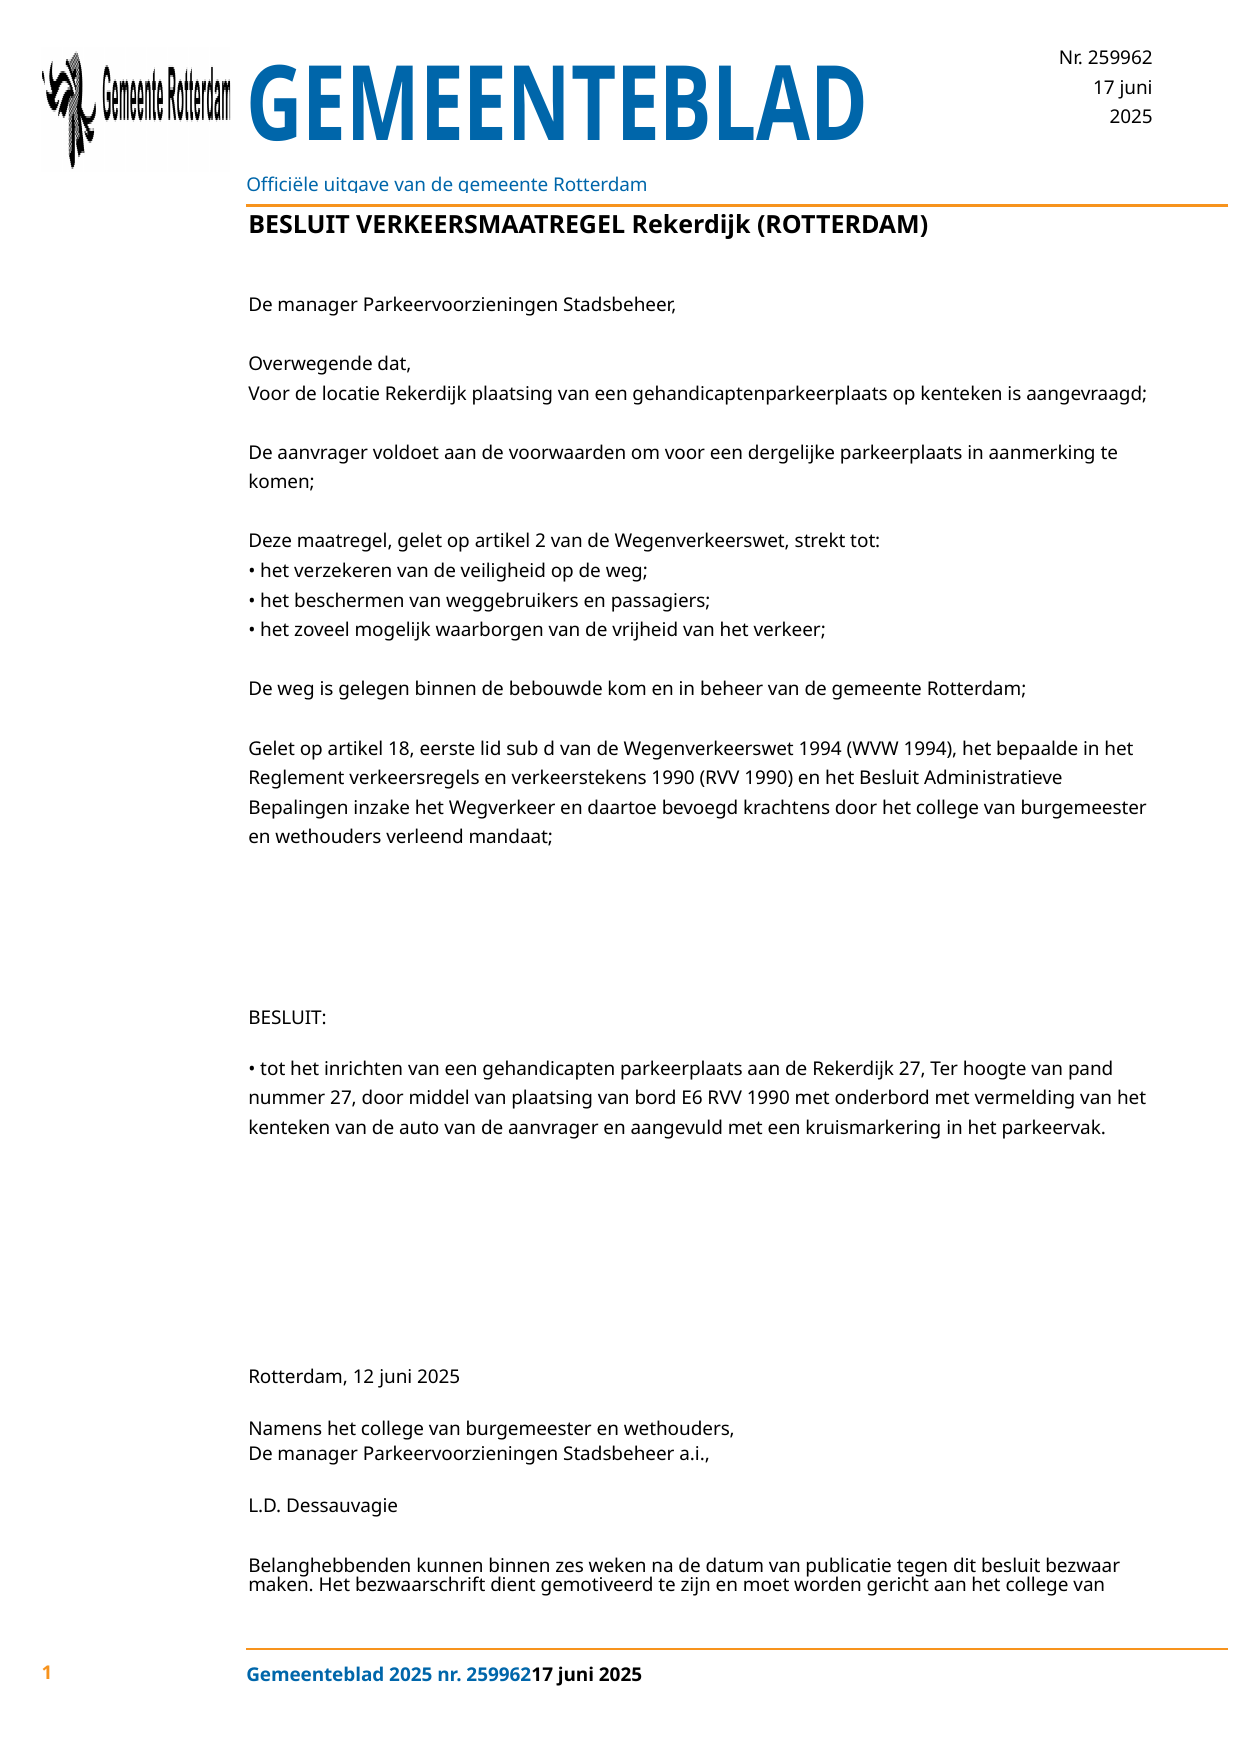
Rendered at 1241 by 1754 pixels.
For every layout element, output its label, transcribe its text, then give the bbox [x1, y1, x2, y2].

text BESLUIT VERKEERSMAATREGEL Rekerdijk (ROTTERDAM) [248, 207, 1152, 241]
text De aanvrager voldoet aan de voorwaarden om voor een dergelijke parkeerplaats in aanmerking te komen; [248, 439, 1152, 494]
text Belanghebbenden kunnen binnen zes weken na de datum van publicatie tegen dit besluit bezwaar maken. Het bezwaarschrift dient gemotiveerd te zijn en moet worden gericht aan het college van [248, 1557, 1152, 1596]
text • het verzekeren van de veiligheid op de weg; [248, 557, 1152, 583]
text De manager Parkeervoorzieningen Stadsbeheer a.i., [248, 1441, 1152, 1466]
text BESLUIT: [248, 1004, 1152, 1030]
text Rotterdam, 12 juni 2025 [248, 1363, 1152, 1389]
text L.D. Dessauvagie [248, 1492, 1152, 1518]
text • het beschermen van weggebruikers en passagiers; [248, 587, 1152, 613]
text • tot het inrichten van een gehandicapten parkeerplaats aan de Rekerdijk 27, Ter hoogte van pand nummer 27, door middel van plaatsing van bord E6 RVV 1990 met onderbord met vermelding van het kenteken van de auto van de aanvrager en aangevuld met een kruismarkering in het parkeervak. [248, 1055, 1152, 1140]
text Gelet op artikel 18, eerste lid sub d van de Wegenverkeerswet 1994 (WVW 1994), het bepaalde in het Reglement verkeersregels en verkeerstekens 1990 (RVV 1990) en het Besluit Administratieve Bepalingen inzake het Wegverkeer en daartoe bevoegd krachtens door het college van burgemeester en wethouders verleend mandaat; [248, 735, 1152, 849]
text • het zoveel mogelijk waarborgen van de vrijheid van het verkeer; [248, 616, 1152, 642]
text Namens het college van burgemeester en wethouders, [248, 1415, 1152, 1441]
text De manager Parkeervoorzieningen Stadsbeheer, [248, 291, 1152, 317]
text Overwegende dat, [248, 350, 1152, 376]
text Voor de locatie Rekerdijk plaatsing van een gehandicaptenparkeerplaats op kenteken is aangevraagd; [248, 380, 1152, 406]
text De weg is gelegen binnen de bebouwde kom en in beheer van de gemeente Rotterdam; [248, 676, 1152, 701]
picture [41, 47, 231, 172]
text Deze maatregel, gelet op artikel 2 van de Wegenverkeerswet, strekt tot: [248, 528, 1152, 553]
